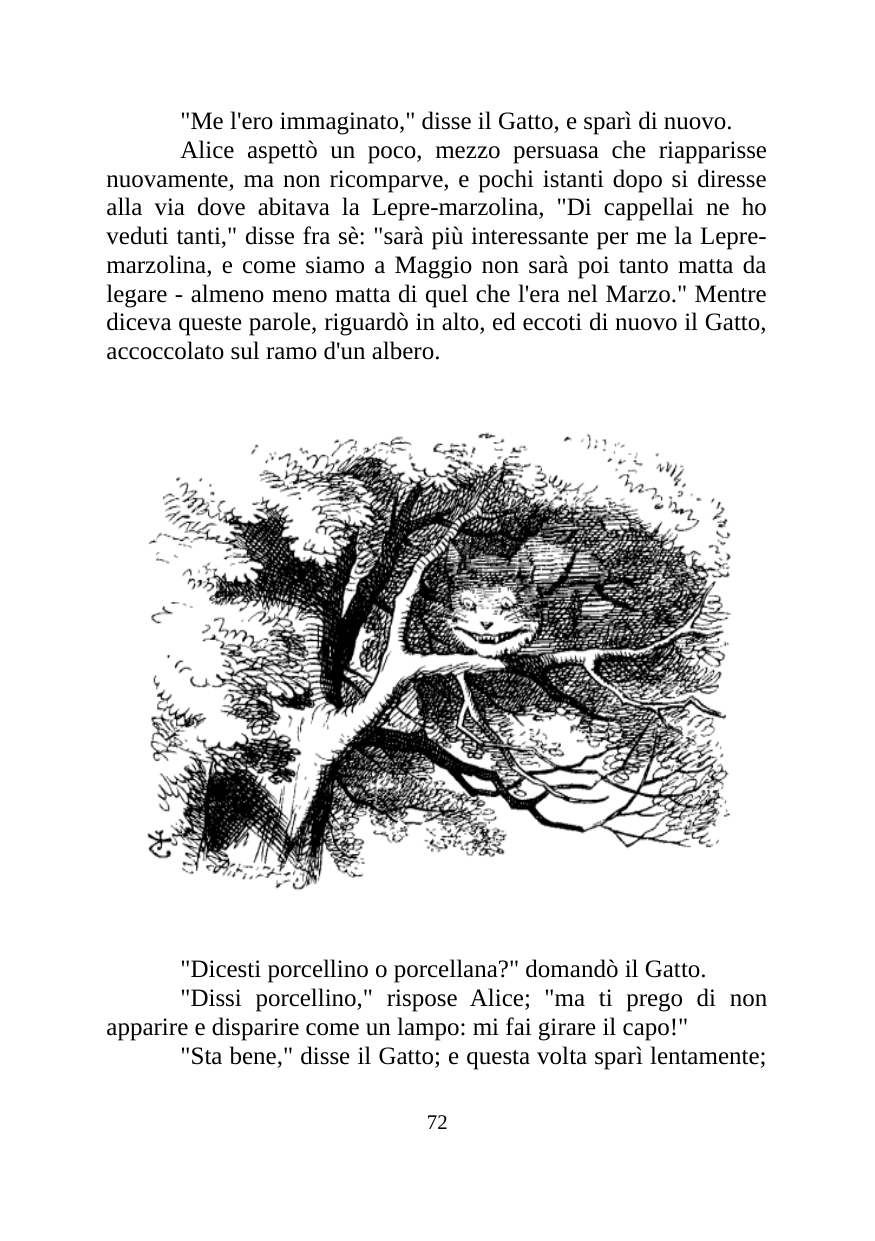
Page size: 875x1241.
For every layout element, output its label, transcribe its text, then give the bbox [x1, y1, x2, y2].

text "Me l'ero immaginato," disse il Gatto, e sparì di nuovo. [106, 106, 768, 135]
text "Dicesti porcellino o porcellana?" domandò il Gatto. [106, 954, 768, 983]
text "Dissi porcellino," rispose Alice; "ma ti prego di non apparire e disparire come un lampo: mi fai girare il capo!" [106, 983, 768, 1041]
text Alice aspettò un poco, mezzo persuasa che riapparisse nuovamente, ma non ricomparve, e pochi istanti dopo si diresse alla via dove abitava la Lepre-marzolina, "Di cappellai ne ho veduti tanti," disse fra sè: "sarà più interessante per me la Lepre-marzolina, e come siamo a Maggio non sarà poi tanto matta da legare - almeno meno matta di quel che l'era nel Marzo." Mentre diceva queste parole, riguardò in alto, ed eccoti di nuovo il Gatto, accoccolato sul ramo d'un albero. [106, 135, 768, 365]
picture [142, 423, 732, 896]
text "Sta bene," disse il Gatto; e questa volta sparì lentamente; [106, 1041, 768, 1069]
